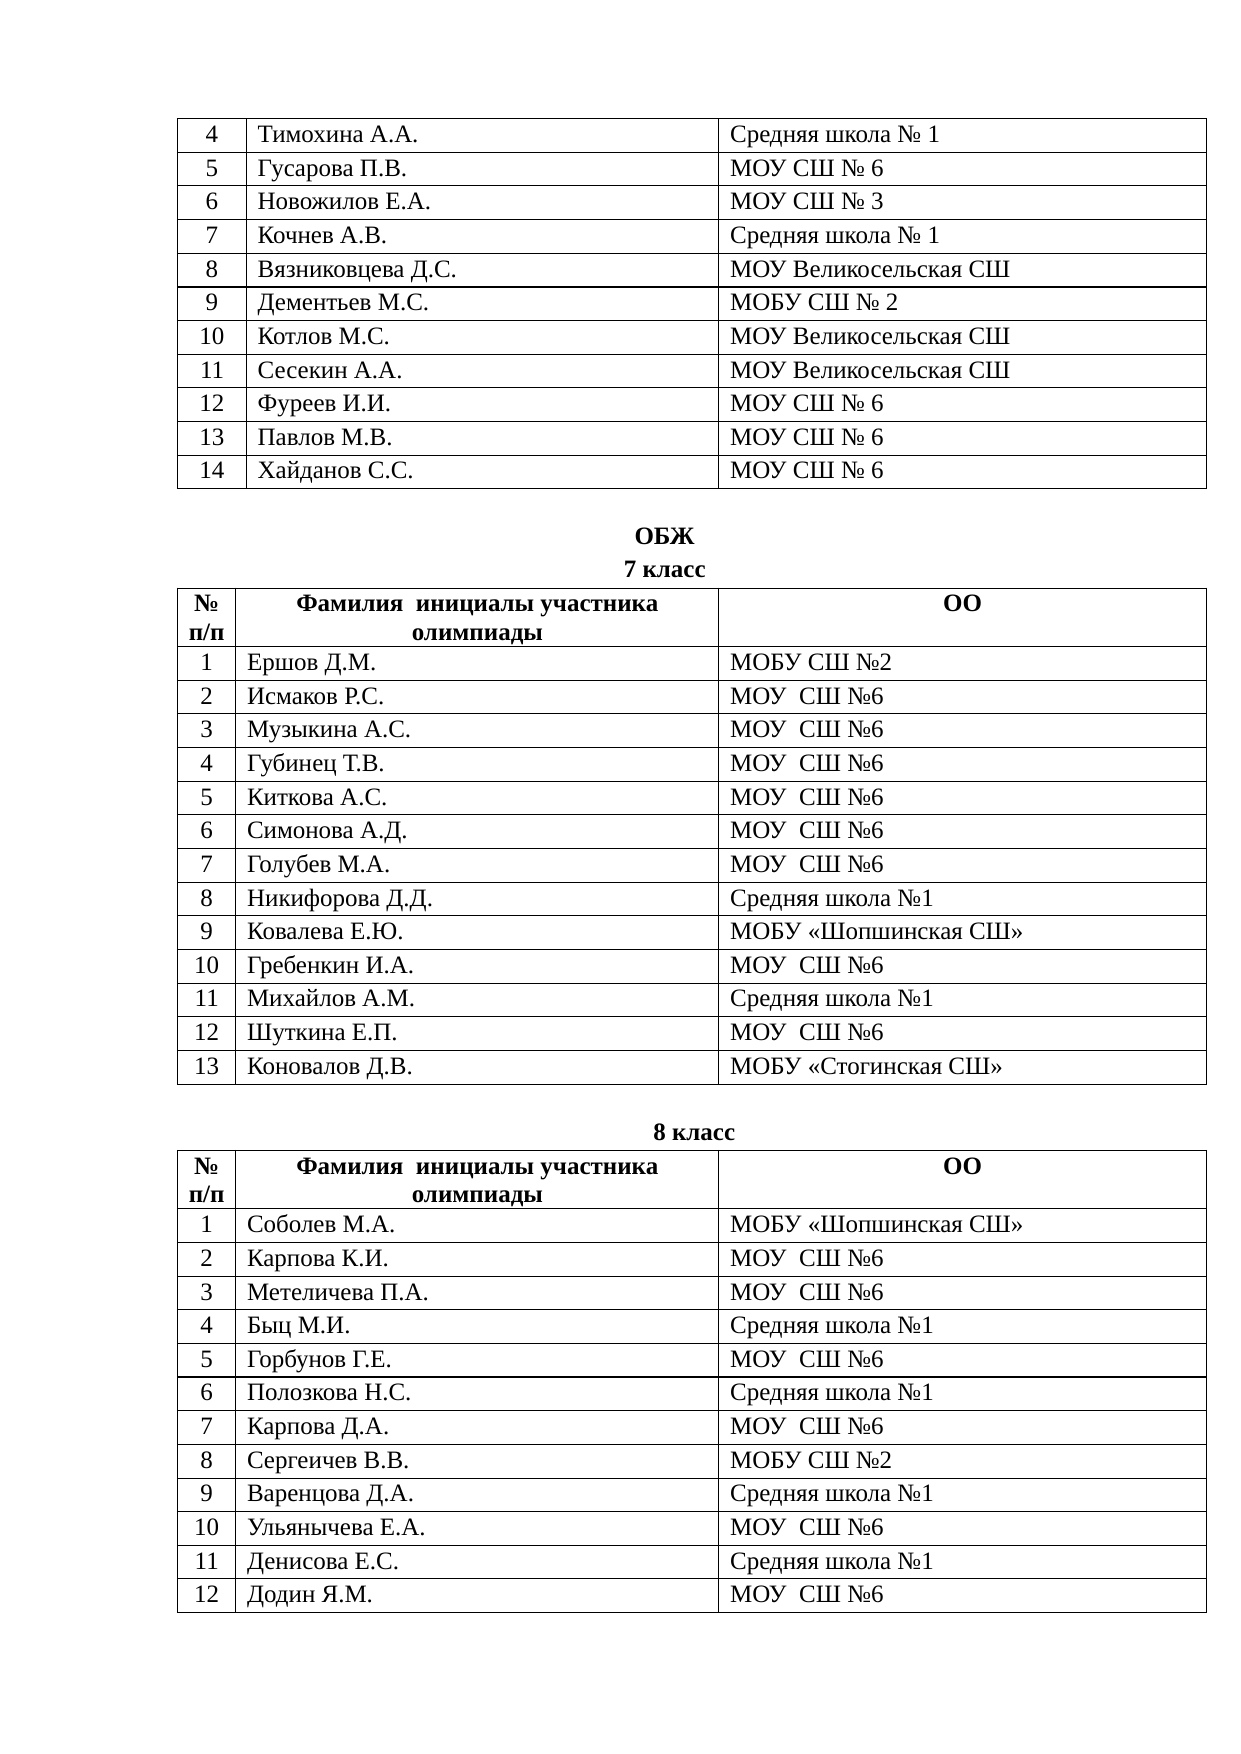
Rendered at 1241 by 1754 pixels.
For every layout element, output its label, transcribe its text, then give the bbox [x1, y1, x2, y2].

table_cell МОУ СШ № 6 [719, 153, 1206, 185]
table_cell Метеличева П.А. [236, 1277, 718, 1309]
table_header Фамилия инициалы участника олимпиады [236, 589, 718, 646]
table_cell 13 [178, 1051, 235, 1083]
table_cell МОУ Великосельская СШ [719, 321, 1206, 354]
table_cell МОУ СШ №6 [719, 748, 1206, 781]
table_header ОО [719, 589, 1206, 646]
table_header № п/п [178, 1151, 235, 1208]
text 8 класс [236, 1117, 1152, 1145]
table_cell МОБУ «Шопшинская СШ» [719, 1209, 1206, 1242]
table_cell Средняя школа №1 [719, 883, 1206, 915]
table_cell Горбунов Г.Е. [236, 1344, 718, 1376]
table_cell Карпова Д.А. [236, 1411, 718, 1444]
table_cell Киткова А.С. [236, 782, 718, 814]
table_cell Соболев М.А. [236, 1209, 718, 1242]
table_cell 2 [178, 1243, 235, 1276]
text ОБЖ [177, 521, 1152, 550]
table_header № п/п [178, 589, 235, 646]
table_cell Никифорова Д.Д. [236, 883, 718, 915]
table_cell Котлов М.С. [247, 321, 718, 354]
table_cell Вязниковцева Д.С. [247, 254, 718, 286]
table_cell МОУ Великосельская СШ [719, 254, 1206, 286]
table_cell 4 [178, 119, 246, 152]
table_cell 7 [178, 1411, 235, 1444]
table_cell МОУ СШ №6 [719, 1277, 1206, 1309]
table_cell МОУ СШ № 3 [719, 186, 1206, 219]
table_cell Средняя школа №1 [719, 1479, 1206, 1511]
table_cell Михайлов А.М. [236, 984, 718, 1016]
table_cell МОУ СШ №6 [719, 681, 1206, 713]
table_cell Хайданов С.С. [247, 456, 718, 488]
table_cell 1 [178, 1209, 235, 1242]
table_header ОО [719, 1151, 1206, 1208]
table_cell 11 [178, 1546, 235, 1578]
table_cell 12 [178, 1017, 235, 1050]
table_cell 11 [178, 355, 246, 387]
table_cell Новожилов Е.А. [247, 186, 718, 219]
table_cell МОУ СШ №6 [719, 782, 1206, 814]
table_cell 12 [178, 1579, 235, 1612]
table_cell 11 [178, 984, 235, 1016]
table_cell 7 [178, 220, 246, 253]
table_cell 4 [178, 748, 235, 781]
table_cell Средняя школа №1 [719, 1378, 1206, 1410]
table_cell Полозкова Н.С. [236, 1378, 718, 1410]
table_cell 2 [178, 681, 235, 713]
text 7 класс [177, 554, 1152, 583]
table_cell МОУ СШ №6 [719, 815, 1206, 848]
table_cell 1 [178, 647, 235, 680]
table_cell МОУ СШ №6 [719, 849, 1206, 882]
table_cell Павлов М.В. [247, 422, 718, 454]
table_cell Додин Я.М. [236, 1579, 718, 1612]
table_cell 9 [178, 1479, 235, 1511]
table_cell Ершов Д.М. [236, 647, 718, 680]
table_cell Быц М.И. [236, 1310, 718, 1343]
table_cell Фуреев И.И. [247, 388, 718, 421]
table_cell 5 [178, 1344, 235, 1376]
table_cell Тимохина А.А. [247, 119, 718, 152]
table_cell 6 [178, 186, 246, 219]
table_cell 4 [178, 1310, 235, 1343]
table_cell 8 [178, 883, 235, 915]
table_cell МОУ СШ № 6 [719, 456, 1206, 488]
table_cell Губинец Т.В. [236, 748, 718, 781]
table_header Фамилия инициалы участника олимпиады [236, 1151, 718, 1208]
table_cell Средняя школа № 1 [719, 119, 1206, 152]
table_cell Исмаков Р.С. [236, 681, 718, 713]
table_cell 10 [178, 1512, 235, 1545]
table_cell Шуткина Е.П. [236, 1017, 718, 1050]
table_cell Ковалева Е.Ю. [236, 916, 718, 949]
table_cell Средняя школа №1 [719, 984, 1206, 1016]
table_cell 12 [178, 388, 246, 421]
table_cell МОБУ «Шопшинская СШ» [719, 916, 1206, 949]
table_cell 6 [178, 815, 235, 848]
table_cell 14 [178, 456, 246, 488]
table_cell МОУ СШ № 6 [719, 388, 1206, 421]
table_cell 8 [178, 1445, 235, 1477]
table_cell Ульянычева Е.А. [236, 1512, 718, 1545]
table_cell Музыкина А.С. [236, 714, 718, 747]
table_cell МОУ СШ №6 [719, 1579, 1206, 1612]
table_cell Средняя школа №1 [719, 1310, 1206, 1343]
table_cell 5 [178, 153, 246, 185]
table_cell 5 [178, 782, 235, 814]
table_cell МОУ СШ №6 [719, 1512, 1206, 1545]
table_cell Голубев М.А. [236, 849, 718, 882]
table_cell Симонова А.Д. [236, 815, 718, 848]
table_cell 13 [178, 422, 246, 454]
table_cell 9 [178, 916, 235, 949]
table_cell Коновалов Д.В. [236, 1051, 718, 1083]
table_cell 6 [178, 1378, 235, 1410]
table_cell МОУ СШ № 6 [719, 422, 1206, 454]
table_cell Средняя школа №1 [719, 1546, 1206, 1578]
table_cell МОУ СШ №6 [719, 1411, 1206, 1444]
table_cell 3 [178, 714, 235, 747]
table_cell 8 [178, 254, 246, 286]
table_cell Сергеичев В.В. [236, 1445, 718, 1477]
table_cell 10 [178, 321, 246, 354]
table_cell МОУ СШ №6 [719, 1344, 1206, 1376]
table_cell МОУ СШ №6 [719, 950, 1206, 982]
table_cell 9 [178, 288, 246, 320]
table_cell МОУ СШ №6 [719, 1017, 1206, 1050]
table_cell МОУ СШ №6 [719, 1243, 1206, 1276]
table_cell МОУ СШ №6 [719, 714, 1206, 747]
table_cell Варенцова Д.А. [236, 1479, 718, 1511]
table_cell 3 [178, 1277, 235, 1309]
table_cell Гребенкин И.А. [236, 950, 718, 982]
table_cell МОБУ СШ №2 [719, 647, 1206, 680]
table_cell 7 [178, 849, 235, 882]
table_cell МОБУ «Стогинская СШ» [719, 1051, 1206, 1083]
table_cell Карпова К.И. [236, 1243, 718, 1276]
table_cell МОУ Великосельская СШ [719, 355, 1206, 387]
table_cell Дементьев М.С. [247, 288, 718, 320]
table_cell Гусарова П.В. [247, 153, 718, 185]
table_cell Средняя школа № 1 [719, 220, 1206, 253]
table_cell Сесекин А.А. [247, 355, 718, 387]
table_cell МОБУ СШ № 2 [719, 288, 1206, 320]
table_cell Денисова Е.С. [236, 1546, 718, 1578]
table_cell Кочнев А.В. [247, 220, 718, 253]
table_cell 10 [178, 950, 235, 982]
table_cell МОБУ СШ №2 [719, 1445, 1206, 1477]
